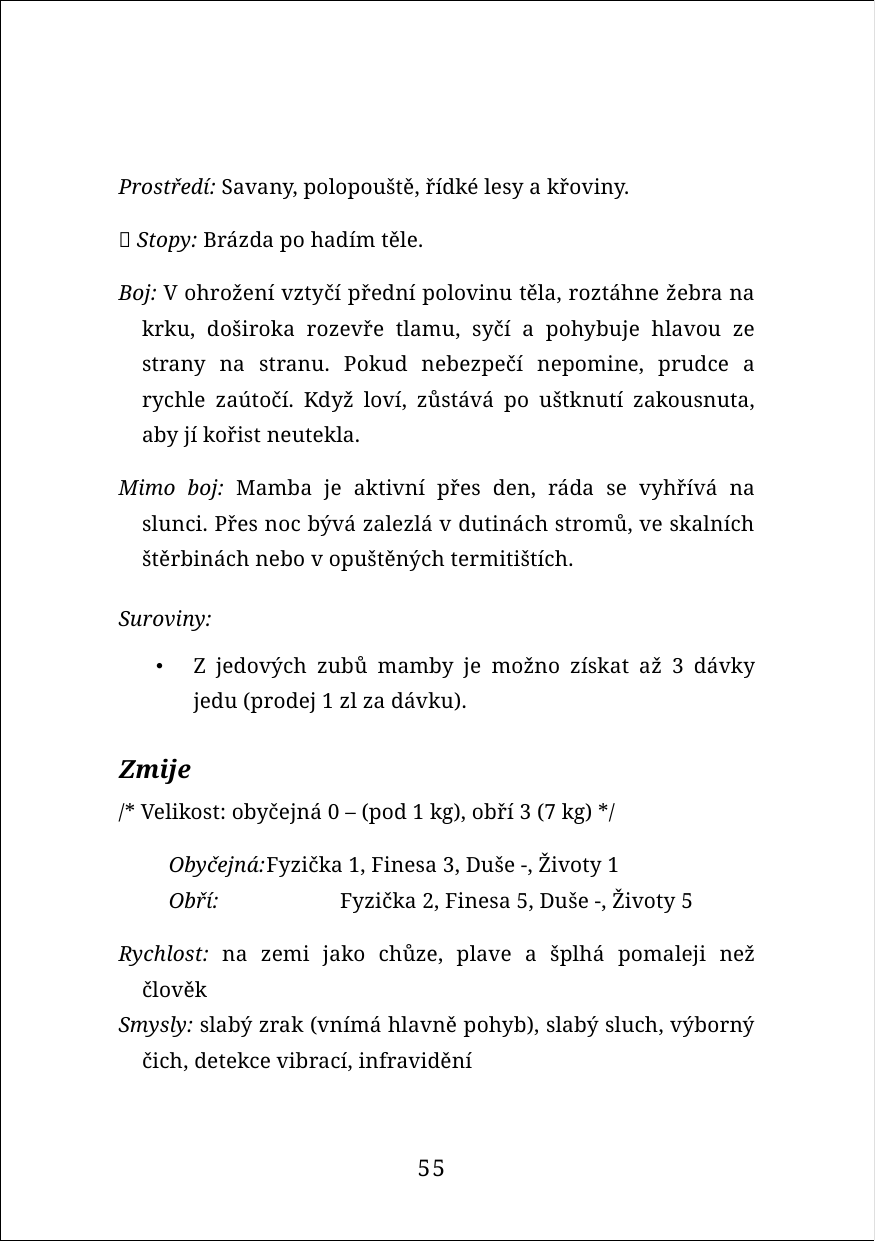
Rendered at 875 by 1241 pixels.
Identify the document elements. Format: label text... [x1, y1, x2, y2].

text Rychlost: na zemi jako chůze, plave a šplhá pomaleji než člověk [118, 939, 756, 1003]
list Z jedových zubů mamby je možno získat až 3 dávky jedu (prodej 1 zl za dávku). [156, 651, 756, 715]
text /* Velikost: obyčejná 0 – (pod 1 kg), obří 3 (7 kg) */ [118, 797, 756, 826]
text Suroviny: [118, 604, 756, 632]
text Boj: V ohrožení vztyčí přední polovinu těla, roztáhne žebra na krku, doširoka rozevře tlamu, syčí a pohybuje hlavou ze strany na stranu. Pokud nebezpečí nepomine, prudce a rychle zaútočí. Když loví, zůstává po uštknutí zakousnuta, aby jí kořist neutekla. [118, 278, 756, 449]
text Prostředí: Savany, polopouště, řídké lesy a křoviny. [118, 172, 756, 200]
text Smysly: slabý zrak (vnímá hlavně pohyb), slabý sluch, výborný čich, detekce vibrací, infravidění [118, 1010, 756, 1074]
text Mimo boj: Mamba je aktivní přes den, ráda se vyhřívá na slunci. Přes noc bývá zalezlá v dutinách stromů, ve skalních štěrbinách nebo v opuštěných termitištích. [118, 473, 756, 573]
text Obyčejná: Fyzička 1, Finesa 3, Duše -, Životy 1 [168, 851, 756, 879]
subtitle Zmije [118, 752, 756, 786]
text Obří: Fyzička 2, Finesa 5, Duše -, Životy 5 [168, 886, 756, 914]
text 👣 Stopy: Brázda po hadím těle. [118, 225, 756, 253]
